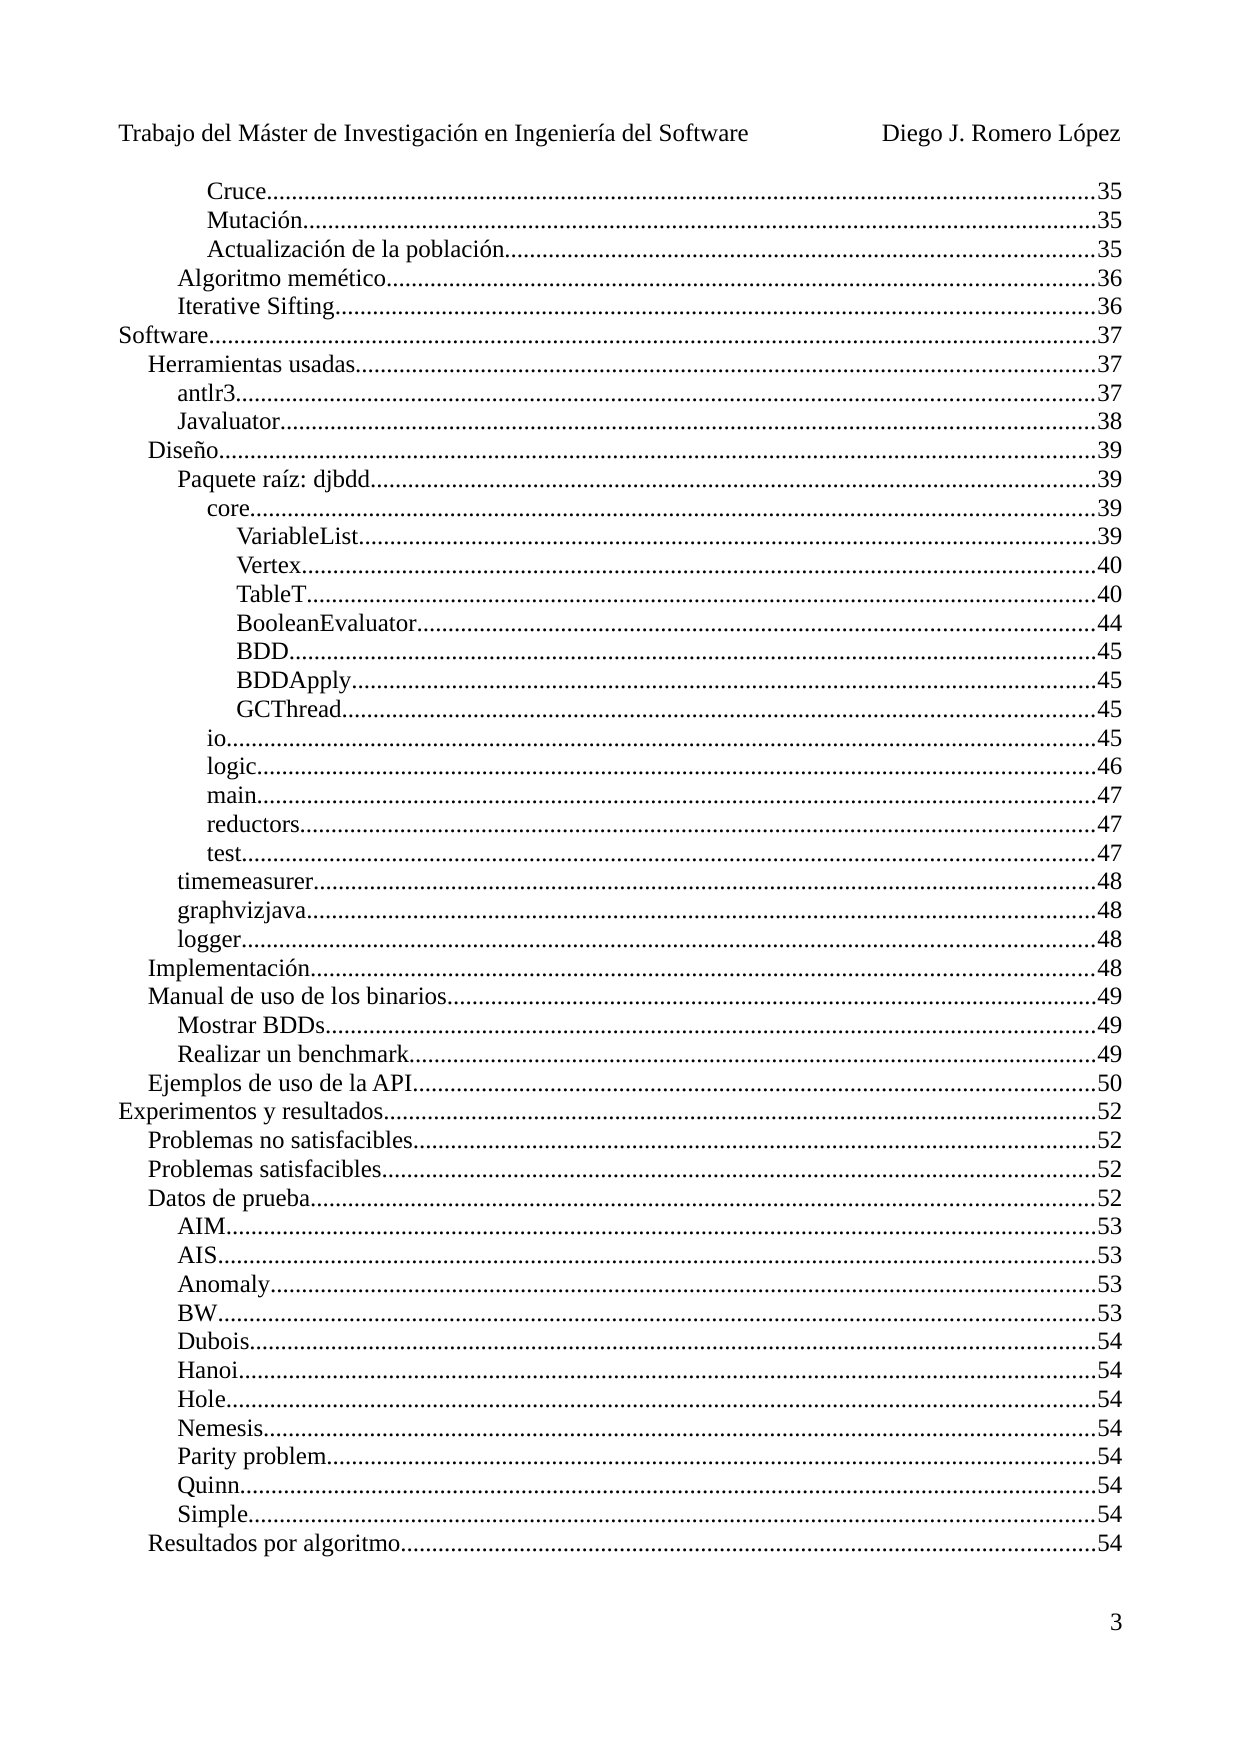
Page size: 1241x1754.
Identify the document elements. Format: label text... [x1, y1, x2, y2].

text Javaluator 38 [177, 406, 1122, 435]
text AIM 53 [177, 1211, 1122, 1240]
text test 47 [207, 838, 1122, 866]
text Parity problem 54 [177, 1441, 1122, 1470]
text Algoritmo memético 36 [177, 263, 1122, 291]
text graphvizjava 48 [177, 895, 1122, 924]
text Paquete raíz: djbdd 39 [177, 464, 1122, 493]
text logic 46 [207, 751, 1122, 780]
text Datos de prueba 52 [148, 1183, 1122, 1211]
text antlr3 37 [177, 378, 1122, 406]
text Experimentos y resultados 52 [118, 1096, 1122, 1125]
text logger 48 [177, 924, 1122, 953]
text Diseño 39 [148, 435, 1122, 464]
text Problemas no satisfacibles 52 [148, 1125, 1122, 1154]
text Mostrar BDDs 49 [177, 1010, 1122, 1039]
text Resultados por algoritmo 54 [148, 1528, 1122, 1556]
text VariableList 39 [236, 521, 1122, 550]
text Realizar un benchmark 49 [177, 1039, 1122, 1068]
text core 39 [207, 493, 1122, 521]
text Problemas satisfacibles 52 [148, 1154, 1122, 1183]
text main 47 [207, 780, 1122, 809]
text BW 53 [177, 1298, 1122, 1326]
text Ejemplos de uso de la API 50 [148, 1068, 1122, 1096]
text Cruce 35 [207, 176, 1122, 205]
text Hanoi 54 [177, 1355, 1122, 1384]
text TableT 40 [236, 579, 1122, 608]
text Manual de uso de los binarios 49 [148, 981, 1122, 1010]
text Implementación 48 [148, 953, 1122, 981]
text reductors 47 [207, 809, 1122, 838]
text Iterative Sifting 36 [177, 291, 1122, 320]
text AIS 53 [177, 1240, 1122, 1269]
text Anomaly 53 [177, 1269, 1122, 1298]
text Software 37 [118, 320, 1122, 349]
text Herramientas usadas 37 [148, 349, 1122, 378]
text Quinn 54 [177, 1470, 1122, 1499]
text BDD 45 [236, 636, 1122, 665]
text Mutación 35 [207, 205, 1122, 234]
text Dubois 54 [177, 1326, 1122, 1355]
text io 45 [207, 723, 1122, 751]
text Vertex 40 [236, 550, 1122, 579]
text BooleanEvaluator 44 [236, 608, 1122, 636]
text Simple 54 [177, 1499, 1122, 1528]
text Hole 54 [177, 1384, 1122, 1413]
text timemeasurer 48 [177, 866, 1122, 895]
text Nemesis 54 [177, 1413, 1122, 1441]
text Actualización de la población 35 [207, 234, 1122, 263]
text GCThread 45 [236, 694, 1122, 723]
text BDDApply 45 [236, 665, 1122, 694]
